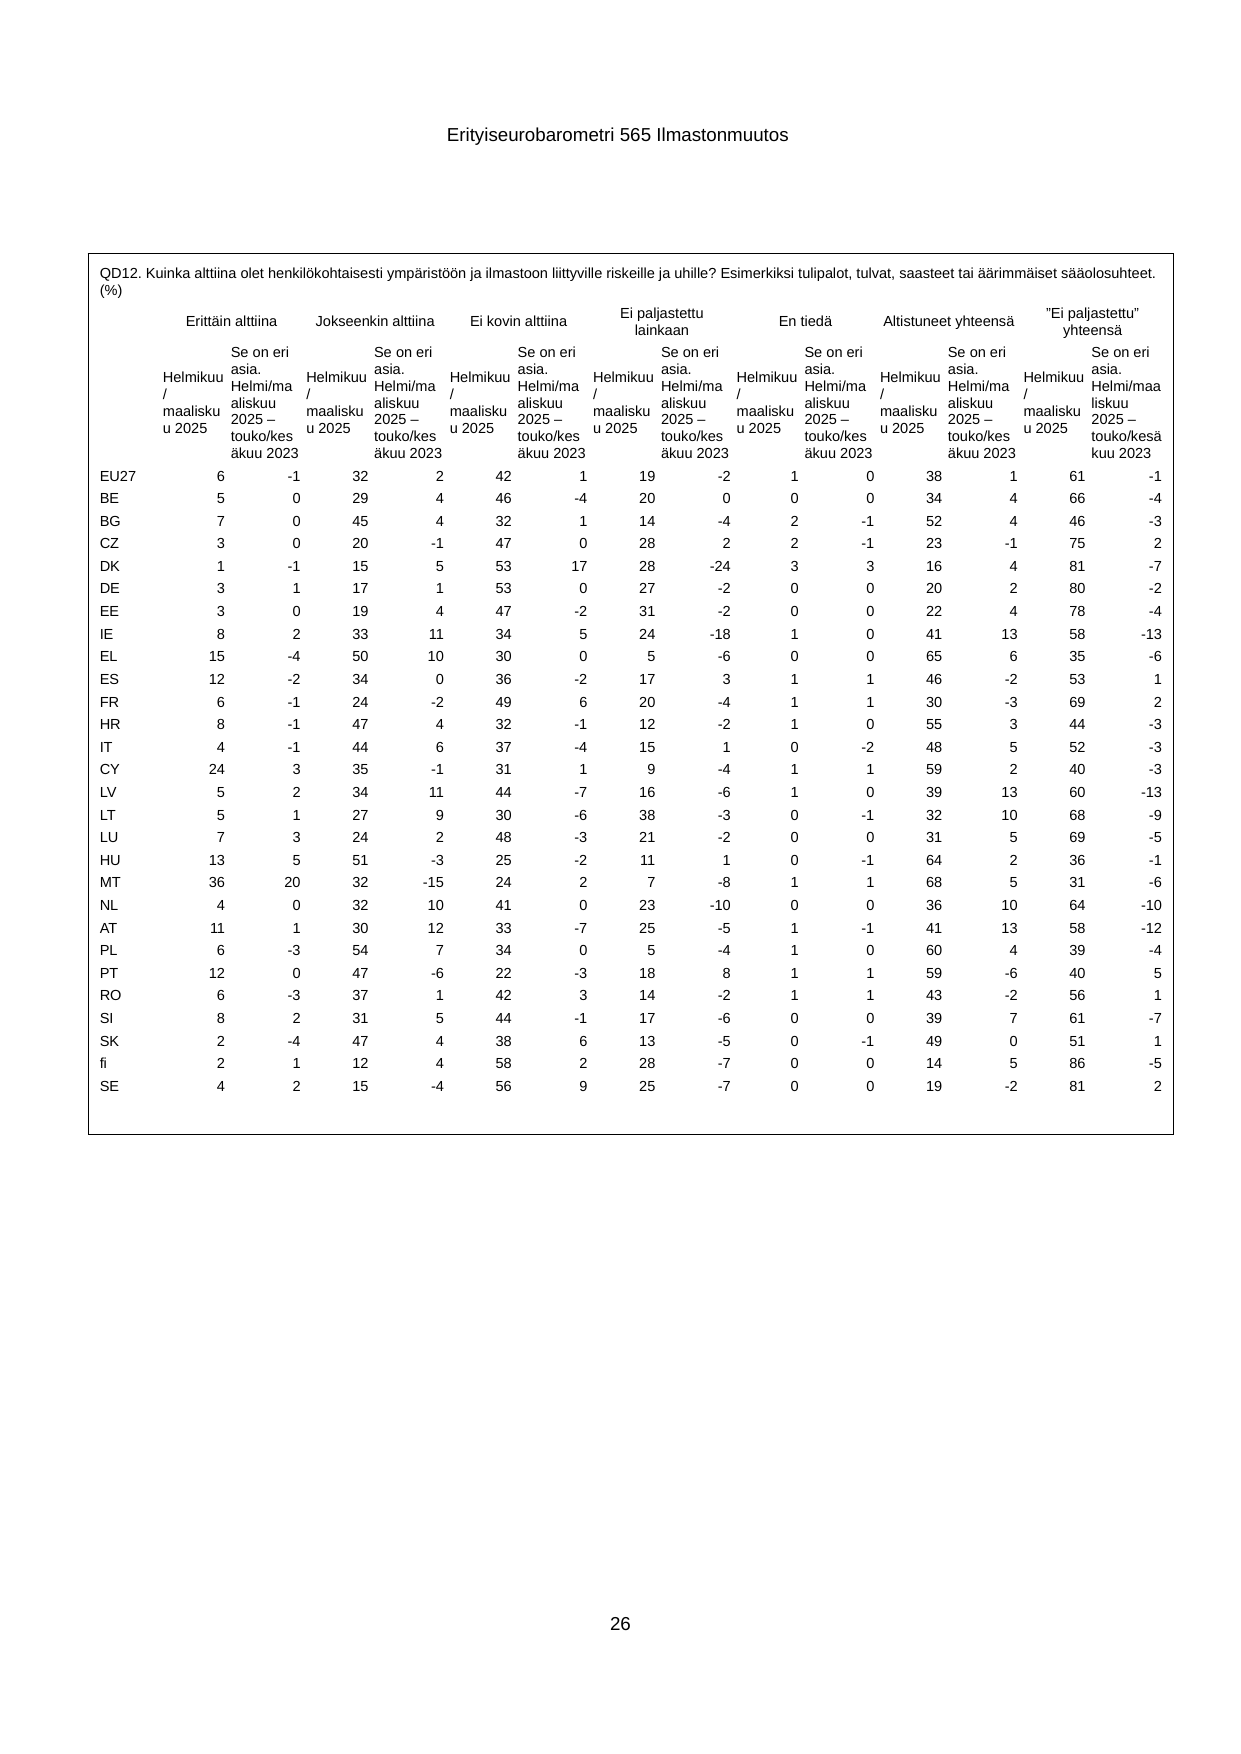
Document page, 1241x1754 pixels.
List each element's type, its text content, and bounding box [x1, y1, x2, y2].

table_cell 2 [1088, 532, 1164, 555]
table_cell 0 [734, 826, 801, 848]
table_cell 31 [1020, 871, 1088, 894]
table_cell Se on eri asia. Helmi/maaliskuu 2025 – touko/kesäkuu 2023 [801, 341, 877, 464]
table_cell -1 [1088, 849, 1164, 871]
table_cell 12 [303, 1052, 371, 1074]
table_cell 5 [590, 939, 658, 962]
table_cell Altistuneet yhteensä [877, 302, 1020, 341]
table_cell 28 [590, 1052, 658, 1074]
table_cell Helmikuu/maaliskuu 2025 [1020, 341, 1088, 464]
table_cell 1 [160, 555, 228, 577]
table_cell 4 [945, 939, 1020, 962]
table_cell HU [97, 849, 160, 871]
table_cell -13 [1088, 623, 1164, 645]
table_cell -1 [801, 803, 877, 826]
table_cell 35 [1020, 645, 1088, 668]
table_cell En tiedä [734, 302, 877, 341]
table_cell -2 [658, 826, 733, 848]
table_cell 47 [447, 600, 514, 622]
table_cell 78 [1020, 600, 1088, 622]
table_cell 1 [658, 736, 733, 758]
table_cell 2 [515, 1052, 590, 1074]
table_cell 4 [945, 555, 1020, 577]
table_cell 0 [228, 962, 303, 984]
table_cell DE [97, 577, 160, 600]
table_cell -4 [1088, 487, 1164, 509]
table_cell 68 [1020, 803, 1088, 826]
table_cell 17 [303, 577, 371, 600]
table_cell 51 [1020, 1029, 1088, 1052]
table_cell 60 [1020, 781, 1088, 803]
table_cell 64 [1020, 894, 1088, 916]
table_cell -2 [658, 464, 733, 487]
table_cell Se on eri asia. Helmi/maaliskuu 2025 – touko/kesäkuu 2023 [945, 341, 1020, 464]
table_cell -7 [515, 781, 590, 803]
table_cell -2 [515, 600, 590, 622]
table_cell 0 [801, 600, 877, 622]
table_cell 37 [303, 984, 371, 1007]
table_cell 0 [734, 849, 801, 871]
table_cell 6 [371, 736, 447, 758]
table_cell 1 [515, 758, 590, 781]
table_cell 6 [945, 645, 1020, 668]
table_cell 1 [734, 962, 801, 984]
table_cell -4 [658, 758, 733, 781]
table_cell RO [97, 984, 160, 1007]
table_cell 65 [877, 645, 945, 668]
table_cell 58 [1020, 623, 1088, 645]
table_cell 44 [447, 1007, 514, 1029]
table_cell 4 [371, 600, 447, 622]
table_cell AT [97, 916, 160, 939]
table_cell 16 [877, 555, 945, 577]
table_cell 1 [734, 668, 801, 690]
table_cell 34 [447, 623, 514, 645]
table_cell -13 [1088, 781, 1164, 803]
table_cell 0 [734, 894, 801, 916]
table_cell 4 [945, 600, 1020, 622]
table_cell 2 [371, 464, 447, 487]
table_cell -2 [945, 984, 1020, 1007]
table_cell 38 [590, 803, 658, 826]
table_cell 1 [228, 1052, 303, 1074]
table_cell -1 [228, 736, 303, 758]
table_cell 66 [1020, 487, 1088, 509]
table_cell 0 [801, 487, 877, 509]
table_cell 1 [371, 984, 447, 1007]
table_cell Helmikuu/maaliskuu 2025 [303, 341, 371, 464]
table_cell -2 [1088, 577, 1164, 600]
table_cell -2 [945, 1075, 1020, 1097]
table_cell Se on eri asia. Helmi/maaliskuu 2025 – touko/kesäkuu 2023 [1088, 341, 1164, 464]
table_cell 23 [877, 532, 945, 555]
table_cell -2 [801, 736, 877, 758]
table_cell 46 [1020, 510, 1088, 532]
table_cell 1 [734, 464, 801, 487]
table_cell -6 [1088, 871, 1164, 894]
table_cell 6 [160, 939, 228, 962]
table_cell 1 [228, 916, 303, 939]
table_cell 2 [228, 623, 303, 645]
table_cell 1 [945, 464, 1020, 487]
table_cell 25 [590, 1075, 658, 1097]
table_cell 21 [590, 826, 658, 848]
table_cell 1 [734, 916, 801, 939]
table_cell SI [97, 1007, 160, 1029]
table_cell 9 [590, 758, 658, 781]
table_cell 0 [801, 1052, 877, 1074]
table_cell Erittäin alttiina [160, 302, 303, 341]
table_cell 39 [1020, 939, 1088, 962]
table_cell -1 [801, 849, 877, 871]
table_cell -4 [515, 487, 590, 509]
table_cell 1 [734, 758, 801, 781]
table_cell 6 [515, 1029, 590, 1052]
table_cell 35 [303, 758, 371, 781]
table_cell 50 [303, 645, 371, 668]
table_cell 5 [160, 781, 228, 803]
table_cell 2 [160, 1052, 228, 1074]
table_cell fi [97, 1052, 160, 1074]
table_cell 4 [945, 510, 1020, 532]
table_cell 34 [447, 939, 514, 962]
table_cell -2 [658, 713, 733, 736]
table_cell -1 [371, 758, 447, 781]
table_cell 44 [303, 736, 371, 758]
table_cell 68 [877, 871, 945, 894]
table_cell 2 [228, 1007, 303, 1029]
table_cell 4 [371, 510, 447, 532]
table_cell EE [97, 600, 160, 622]
table_cell -6 [515, 803, 590, 826]
table_cell 69 [1020, 690, 1088, 713]
table_cell 17 [590, 668, 658, 690]
table_cell -7 [658, 1052, 733, 1074]
table_cell 5 [371, 555, 447, 577]
table_cell 10 [371, 645, 447, 668]
table_cell 0 [801, 781, 877, 803]
table_cell -1 [228, 555, 303, 577]
table_cell 0 [515, 532, 590, 555]
table_cell 13 [945, 623, 1020, 645]
table_cell 31 [303, 1007, 371, 1029]
table_cell 3 [228, 758, 303, 781]
table_cell 28 [590, 555, 658, 577]
table_cell 19 [590, 464, 658, 487]
table_cell LV [97, 781, 160, 803]
table_cell 10 [945, 894, 1020, 916]
table_cell 2 [945, 758, 1020, 781]
table_cell EL [97, 645, 160, 668]
table_cell -3 [228, 939, 303, 962]
table_cell 53 [1020, 668, 1088, 690]
table_cell 58 [1020, 916, 1088, 939]
table_cell -1 [801, 510, 877, 532]
table_cell SK [97, 1029, 160, 1052]
table_cell -1 [515, 1007, 590, 1029]
table_cell 5 [160, 487, 228, 509]
table_cell 5 [1088, 962, 1164, 984]
table_cell Se on eri asia. Helmi/maaliskuu 2025 – touko/kesäkuu 2023 [228, 341, 303, 464]
table_cell [97, 341, 160, 464]
table_cell 22 [877, 600, 945, 622]
table_cell MT [97, 871, 160, 894]
table_cell 11 [371, 781, 447, 803]
table_cell Helmikuu/maaliskuu 2025 [590, 341, 658, 464]
table_cell 0 [228, 532, 303, 555]
table_cell 0 [515, 894, 590, 916]
table_cell 46 [877, 668, 945, 690]
table_cell 1 [658, 849, 733, 871]
table_cell 20 [303, 532, 371, 555]
table_cell 23 [590, 894, 658, 916]
table_cell 5 [515, 623, 590, 645]
table_cell 46 [447, 487, 514, 509]
table_cell 4 [160, 736, 228, 758]
table_cell 7 [160, 826, 228, 848]
table_cell 61 [1020, 1007, 1088, 1029]
table_cell 0 [734, 1075, 801, 1097]
table_cell 47 [447, 532, 514, 555]
table_cell -7 [1088, 1007, 1164, 1029]
table_cell IE [97, 623, 160, 645]
table_cell 2 [228, 1075, 303, 1097]
table_cell 1 [734, 939, 801, 962]
table_cell -5 [1088, 1052, 1164, 1074]
table_cell -3 [945, 690, 1020, 713]
table_cell 8 [160, 1007, 228, 1029]
table_cell -3 [371, 849, 447, 871]
table_cell 1 [734, 871, 801, 894]
table_cell 1 [801, 984, 877, 1007]
table_cell 1 [1088, 668, 1164, 690]
table_cell 5 [590, 645, 658, 668]
table_cell 2 [1088, 690, 1164, 713]
table_cell -1 [515, 713, 590, 736]
table_cell 1 [734, 713, 801, 736]
table_cell -7 [515, 916, 590, 939]
table_cell Ei paljastettu lainkaan [590, 302, 733, 341]
table_cell -1 [228, 690, 303, 713]
table_cell Se on eri asia. Helmi/maaliskuu 2025 – touko/kesäkuu 2023 [371, 341, 447, 464]
table_cell -4 [371, 1075, 447, 1097]
table_cell -1 [801, 1029, 877, 1052]
table_cell 19 [877, 1075, 945, 1097]
table_cell -3 [228, 984, 303, 1007]
table_cell ES [97, 668, 160, 690]
table_cell 29 [303, 487, 371, 509]
table_cell 81 [1020, 1075, 1088, 1097]
table_cell -1 [801, 916, 877, 939]
table_cell 24 [590, 623, 658, 645]
table_cell 15 [160, 645, 228, 668]
table_cell 51 [303, 849, 371, 871]
table_cell 0 [228, 487, 303, 509]
table_cell SE [97, 1075, 160, 1097]
table_cell 47 [303, 962, 371, 984]
table_cell 2 [734, 532, 801, 555]
table_cell 3 [945, 713, 1020, 736]
table_cell -8 [658, 871, 733, 894]
table_cell 75 [1020, 532, 1088, 555]
table_cell 4 [371, 487, 447, 509]
table_cell 0 [228, 510, 303, 532]
table_cell 44 [1020, 713, 1088, 736]
table_cell -6 [371, 962, 447, 984]
table_cell 0 [515, 939, 590, 962]
table_cell 17 [515, 555, 590, 577]
table_cell 7 [160, 510, 228, 532]
table_cell -18 [658, 623, 733, 645]
table_cell -7 [1088, 555, 1164, 577]
table_cell 32 [447, 510, 514, 532]
table_cell 40 [1020, 758, 1088, 781]
table_cell 32 [877, 803, 945, 826]
table_cell 1 [801, 871, 877, 894]
table_cell -2 [658, 600, 733, 622]
table_cell -1 [228, 464, 303, 487]
table_cell 1 [734, 984, 801, 1007]
table_cell 13 [945, 781, 1020, 803]
table_cell 24 [160, 758, 228, 781]
table_cell 38 [877, 464, 945, 487]
table_cell 27 [303, 803, 371, 826]
table_cell 59 [877, 758, 945, 781]
table_cell 5 [945, 826, 1020, 848]
table_cell 0 [801, 645, 877, 668]
table_cell Helmikuu/maaliskuu 2025 [877, 341, 945, 464]
table_cell 24 [447, 871, 514, 894]
table_cell 5 [160, 803, 228, 826]
table_cell 4 [160, 894, 228, 916]
table_cell 49 [877, 1029, 945, 1052]
table_cell CZ [97, 532, 160, 555]
table_cell 37 [447, 736, 514, 758]
table_cell 0 [801, 577, 877, 600]
table_cell -4 [1088, 600, 1164, 622]
table_cell 4 [371, 1052, 447, 1074]
table_cell 33 [447, 916, 514, 939]
table_cell 25 [590, 916, 658, 939]
table_cell 18 [590, 962, 658, 984]
table_cell IT [97, 736, 160, 758]
table_cell 5 [371, 1007, 447, 1029]
table_cell -3 [1088, 713, 1164, 736]
table_cell PL [97, 939, 160, 962]
table_cell 12 [160, 962, 228, 984]
table_cell 1 [371, 577, 447, 600]
table_cell 41 [877, 916, 945, 939]
table_cell 47 [303, 713, 371, 736]
table_cell Helmikuu/maaliskuu 2025 [160, 341, 228, 464]
table_cell PT [97, 962, 160, 984]
table_cell 34 [303, 668, 371, 690]
table_cell 3 [801, 555, 877, 577]
table_cell -2 [371, 690, 447, 713]
table_cell 20 [228, 871, 303, 894]
table_cell 41 [447, 894, 514, 916]
table_cell 9 [371, 803, 447, 826]
table_cell 55 [877, 713, 945, 736]
table_cell 14 [590, 984, 658, 1007]
table_cell 42 [447, 464, 514, 487]
table_cell 34 [303, 781, 371, 803]
table_cell 56 [1020, 984, 1088, 1007]
table_cell -2 [515, 668, 590, 690]
table_cell 20 [590, 690, 658, 713]
table_cell -4 [515, 736, 590, 758]
table_cell 0 [228, 894, 303, 916]
table_cell 19 [303, 600, 371, 622]
table_cell 49 [447, 690, 514, 713]
table_cell 0 [515, 645, 590, 668]
table_cell BG [97, 510, 160, 532]
table_cell 0 [371, 668, 447, 690]
table_cell -10 [1088, 894, 1164, 916]
table_cell 6 [160, 464, 228, 487]
table_cell 1 [515, 464, 590, 487]
table_cell 1 [1088, 984, 1164, 1007]
table_cell 60 [877, 939, 945, 962]
table_cell 0 [801, 713, 877, 736]
table_cell 5 [228, 849, 303, 871]
table_cell 44 [447, 781, 514, 803]
table_cell 0 [734, 1007, 801, 1029]
table_cell 54 [303, 939, 371, 962]
table_cell -5 [658, 916, 733, 939]
table_cell 56 [447, 1075, 514, 1097]
table_cell -10 [658, 894, 733, 916]
table_cell 15 [590, 736, 658, 758]
table_header QD12. Kuinka alttiina olet henkilökohtaisesti ympäristöön ja ilmastoon liittyville riskeille ja uhille? Esimerkiksi tulipalot, tulvat, saasteet tai äärimmäiset sääolosuhteet. (%) [97, 262, 1164, 302]
table_cell 2 [1088, 1075, 1164, 1097]
table_cell 25 [447, 849, 514, 871]
table_cell 0 [734, 736, 801, 758]
table_cell -4 [658, 510, 733, 532]
table_cell 7 [590, 871, 658, 894]
table_cell FR [97, 690, 160, 713]
table_cell 13 [945, 916, 1020, 939]
table_cell 12 [371, 916, 447, 939]
table_cell 0 [801, 939, 877, 962]
table_cell 61 [1020, 464, 1088, 487]
table_cell -6 [658, 645, 733, 668]
table_cell 1 [801, 758, 877, 781]
table_cell 1 [734, 690, 801, 713]
table_cell 58 [447, 1052, 514, 1074]
table_cell 38 [447, 1029, 514, 1052]
table_cell 0 [801, 1007, 877, 1029]
table_cell 14 [877, 1052, 945, 1074]
table_cell -2 [945, 668, 1020, 690]
table_cell 6 [160, 984, 228, 1007]
table_cell 3 [160, 577, 228, 600]
table_cell -3 [515, 826, 590, 848]
table_cell 81 [1020, 555, 1088, 577]
table_cell EU27 [97, 464, 160, 487]
table_cell 36 [1020, 849, 1088, 871]
table_cell -5 [1088, 826, 1164, 848]
table_cell 2 [658, 532, 733, 555]
table_cell 17 [590, 1007, 658, 1029]
table_cell 0 [228, 600, 303, 622]
table_cell 32 [303, 464, 371, 487]
table_cell 1 [801, 962, 877, 984]
table_cell -3 [515, 962, 590, 984]
table_cell 42 [447, 984, 514, 1007]
table_cell 3 [160, 532, 228, 555]
table_cell -2 [658, 984, 733, 1007]
table_cell 3 [658, 668, 733, 690]
table_cell 1 [734, 623, 801, 645]
table_cell 30 [447, 803, 514, 826]
table_cell 5 [945, 1052, 1020, 1074]
table_cell 36 [447, 668, 514, 690]
table_cell 36 [160, 871, 228, 894]
table_cell 39 [877, 781, 945, 803]
table_cell -3 [1088, 736, 1164, 758]
table_cell NL [97, 894, 160, 916]
table_cell 32 [303, 871, 371, 894]
table_cell -1 [945, 532, 1020, 555]
table_cell 3 [734, 555, 801, 577]
table_cell 0 [945, 1029, 1020, 1052]
table_cell 24 [303, 826, 371, 848]
table_cell HR [97, 713, 160, 736]
table_cell 0 [734, 577, 801, 600]
table_cell 8 [160, 713, 228, 736]
table_cell 12 [160, 668, 228, 690]
table_cell 27 [590, 577, 658, 600]
table_cell 14 [590, 510, 658, 532]
table_cell 15 [303, 555, 371, 577]
table_cell DK [97, 555, 160, 577]
table_cell -9 [1088, 803, 1164, 826]
table_cell -12 [1088, 916, 1164, 939]
table_cell 0 [734, 487, 801, 509]
table_cell 7 [945, 1007, 1020, 1029]
table_cell BE [97, 487, 160, 509]
table_cell 1 [515, 510, 590, 532]
table_cell 47 [303, 1029, 371, 1052]
table_cell 0 [801, 1075, 877, 1097]
table_cell 13 [590, 1029, 658, 1052]
table_cell 31 [877, 826, 945, 848]
table_cell 0 [658, 487, 733, 509]
table_cell 34 [877, 487, 945, 509]
table_cell LU [97, 826, 160, 848]
table_cell [97, 302, 160, 341]
table_cell 30 [303, 916, 371, 939]
table_cell 39 [877, 1007, 945, 1029]
table_cell 1 [1088, 1029, 1164, 1052]
table_cell 5 [945, 871, 1020, 894]
table_cell 48 [877, 736, 945, 758]
table_cell Ei kovin alttiina [447, 302, 590, 341]
table_cell 33 [303, 623, 371, 645]
table_cell Se on eri asia. Helmi/maaliskuu 2025 – touko/kesäkuu 2023 [658, 341, 733, 464]
table_cell 0 [801, 464, 877, 487]
table_cell 36 [877, 894, 945, 916]
table_cell 64 [877, 849, 945, 871]
table_cell -1 [371, 532, 447, 555]
table_cell 1 [734, 781, 801, 803]
table_cell Helmikuu/maaliskuu 2025 [734, 341, 801, 464]
table_cell 0 [734, 645, 801, 668]
table_cell 1 [228, 577, 303, 600]
table_cell -3 [1088, 510, 1164, 532]
table_cell 8 [658, 962, 733, 984]
table_cell CY [97, 758, 160, 781]
table_cell 41 [877, 623, 945, 645]
table_cell 0 [734, 1029, 801, 1052]
table_cell 22 [447, 962, 514, 984]
table_cell 80 [1020, 577, 1088, 600]
table_cell 3 [228, 826, 303, 848]
table_cell Se on eri asia. Helmi/maaliskuu 2025 – touko/kesäkuu 2023 [515, 341, 590, 464]
table_cell 2 [515, 871, 590, 894]
table_cell 3 [515, 984, 590, 1007]
table_cell 40 [1020, 962, 1088, 984]
table_cell 30 [877, 690, 945, 713]
table_cell 4 [945, 487, 1020, 509]
table_cell 0 [515, 577, 590, 600]
table_cell -4 [228, 645, 303, 668]
table_cell 6 [515, 690, 590, 713]
table_cell -1 [228, 713, 303, 736]
table_cell 0 [801, 894, 877, 916]
table_cell 28 [590, 532, 658, 555]
table_cell -1 [1088, 464, 1164, 487]
table_cell LT [97, 803, 160, 826]
table_cell 69 [1020, 826, 1088, 848]
table_cell -4 [228, 1029, 303, 1052]
table_cell -4 [658, 939, 733, 962]
table_cell ”Ei paljastettu” yhteensä [1020, 302, 1164, 341]
table_cell 10 [945, 803, 1020, 826]
table_cell 53 [447, 555, 514, 577]
table_cell 2 [945, 849, 1020, 871]
table_cell 2 [228, 781, 303, 803]
table_cell 1 [801, 690, 877, 713]
table_cell 2 [734, 510, 801, 532]
table_cell 59 [877, 962, 945, 984]
table_cell 7 [371, 939, 447, 962]
table_cell 15 [303, 1075, 371, 1097]
table_cell -2 [228, 668, 303, 690]
table_cell -24 [658, 555, 733, 577]
table_cell -3 [1088, 758, 1164, 781]
table_cell -6 [658, 781, 733, 803]
table_cell 11 [590, 849, 658, 871]
table_cell -4 [1088, 939, 1164, 962]
table_cell 9 [515, 1075, 590, 1097]
table_cell -7 [658, 1075, 733, 1097]
table_cell -1 [801, 532, 877, 555]
table_cell -6 [1088, 645, 1164, 668]
table_cell 86 [1020, 1052, 1088, 1074]
table_cell 1 [801, 668, 877, 690]
table_cell -15 [371, 871, 447, 894]
table_cell 20 [590, 487, 658, 509]
table_cell -2 [658, 577, 733, 600]
table_cell 11 [371, 623, 447, 645]
table_cell 32 [447, 713, 514, 736]
table_cell 2 [945, 577, 1020, 600]
table_cell 10 [371, 894, 447, 916]
table_cell 12 [590, 713, 658, 736]
table_cell 11 [160, 916, 228, 939]
table_cell 4 [371, 713, 447, 736]
table_cell 45 [303, 510, 371, 532]
table_cell 52 [1020, 736, 1088, 758]
table_cell 20 [877, 577, 945, 600]
table_cell 8 [160, 623, 228, 645]
table_cell 48 [447, 826, 514, 848]
table_cell -6 [658, 1007, 733, 1029]
table_cell 4 [371, 1029, 447, 1052]
table_cell 2 [160, 1029, 228, 1052]
table_cell 0 [734, 1052, 801, 1074]
table_cell 0 [734, 803, 801, 826]
table_cell Helmikuu/maaliskuu 2025 [447, 341, 514, 464]
table_cell 13 [160, 849, 228, 871]
table_cell 2 [371, 826, 447, 848]
table_cell 24 [303, 690, 371, 713]
table_cell 30 [447, 645, 514, 668]
table_cell 53 [447, 577, 514, 600]
table_cell 31 [447, 758, 514, 781]
table_cell 43 [877, 984, 945, 1007]
table_cell 0 [734, 600, 801, 622]
table_cell 0 [801, 623, 877, 645]
table_cell 4 [160, 1075, 228, 1097]
table_cell 16 [590, 781, 658, 803]
table_cell 0 [801, 826, 877, 848]
table_cell 1 [228, 803, 303, 826]
table_cell 32 [303, 894, 371, 916]
table_cell -2 [515, 849, 590, 871]
table_cell 6 [160, 690, 228, 713]
table_cell 3 [160, 600, 228, 622]
table_cell -4 [658, 690, 733, 713]
table_cell 52 [877, 510, 945, 532]
table_cell -5 [658, 1029, 733, 1052]
table_cell 5 [945, 736, 1020, 758]
table_cell 31 [590, 600, 658, 622]
table_cell -6 [945, 962, 1020, 984]
table_cell -3 [658, 803, 733, 826]
table_cell Jokseenkin alttiina [303, 302, 447, 341]
